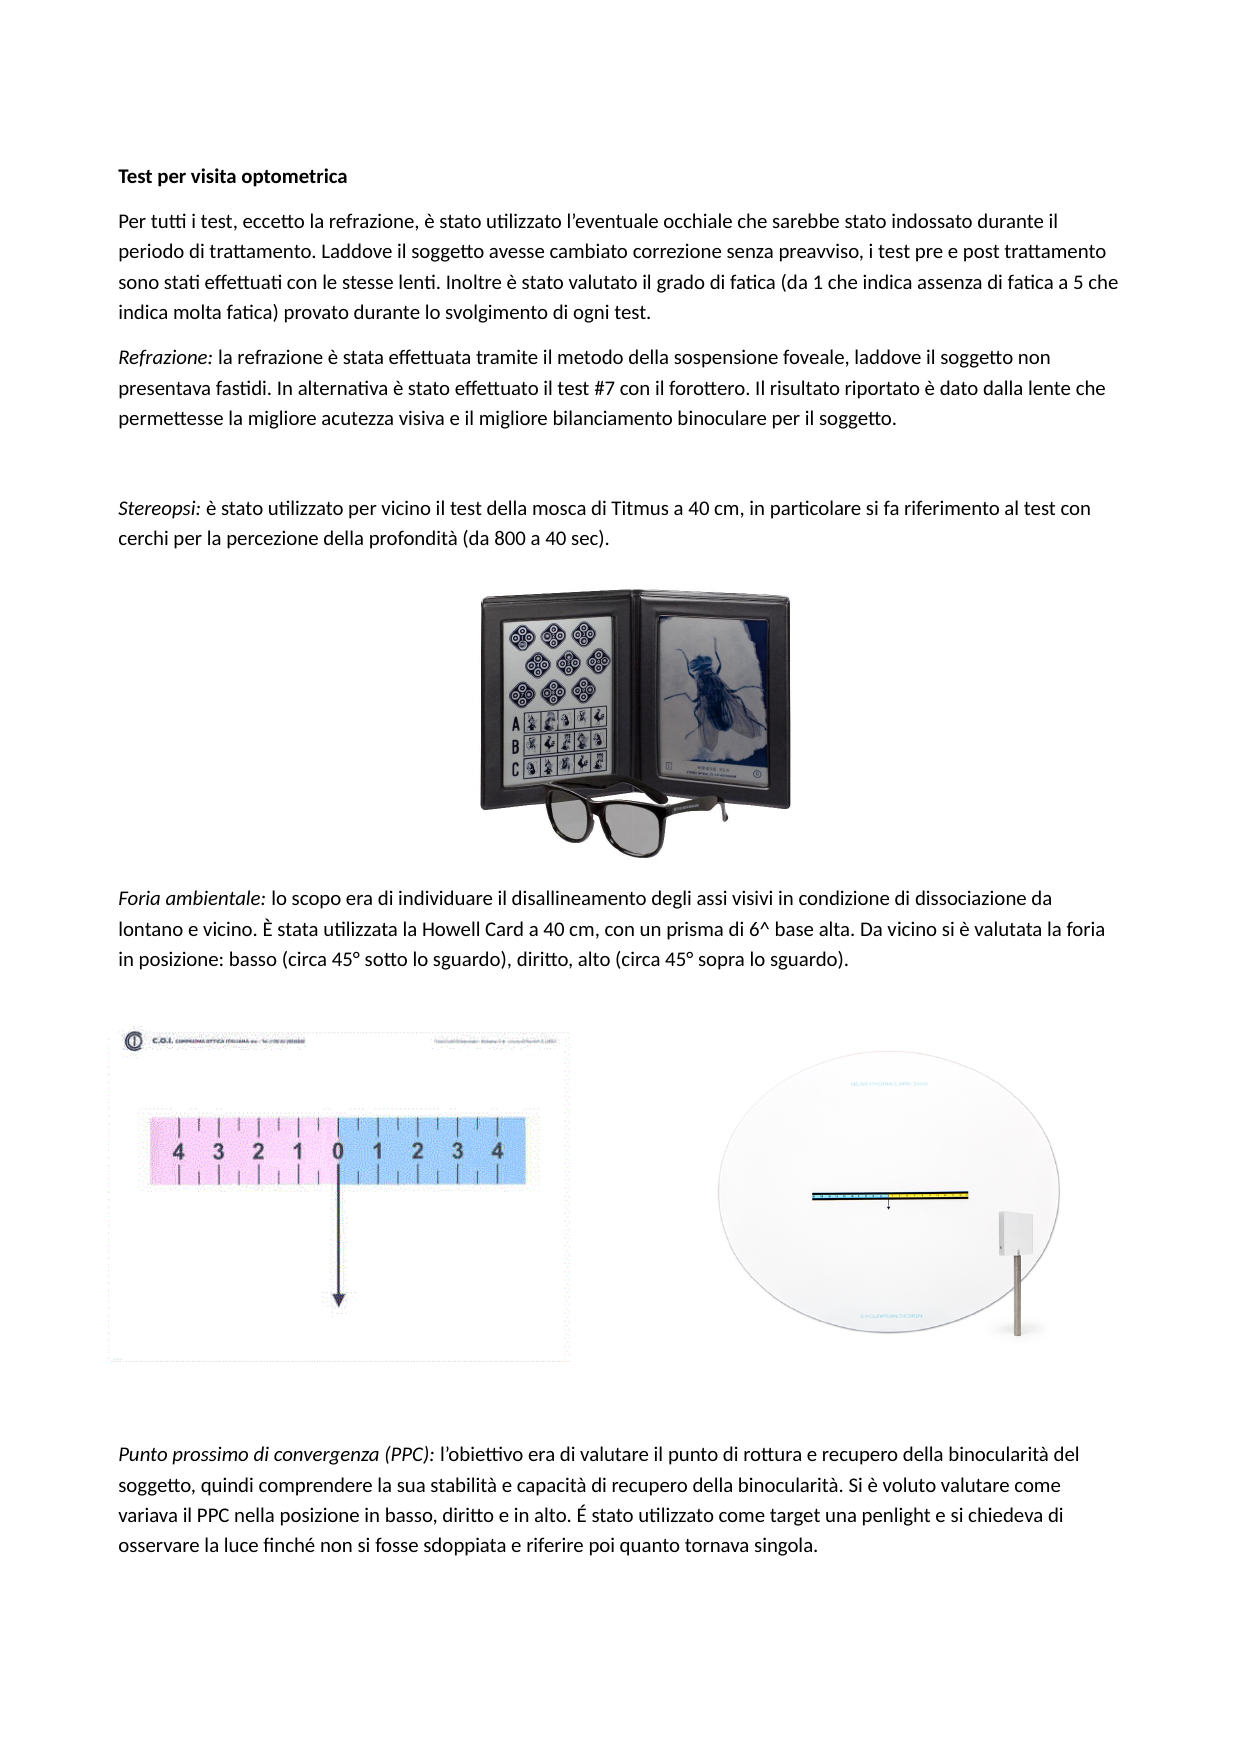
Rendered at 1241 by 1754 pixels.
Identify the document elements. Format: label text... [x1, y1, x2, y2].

text Foria ambientale: lo scopo era di individuare il disallineamento degli assi visivi in condizione di dissociazione da lontano e vicino. È stata utilizzata la Howell Card a 40 cm, con un prisma di 6^ base alta. Da vicino si è valutata la foria in posizione: basso (circa 45° sotto lo sguardo), diritto, alto (circa 45° sopra lo sguardo). [118, 886, 1122, 972]
text Stereopsi: è stato utilizzato per vicino il test della mosca di Titmus a 40 cm, in particolare si fa riferimento al test con cerchi per la percezione della profondità (da 800 a 40 sec). [118, 495, 1122, 551]
picture [105, 1025, 573, 1363]
text Test per visita optometrica [118, 163, 1122, 188]
text Punto prossimo di convergenza (PPC): l’obiettivo era di valutare il punto di rottura e recupero della binocularità del soggetto, quindi comprendere la sua stabilità e capacità di recupero della binocularità. Si è voluto valutare come variava il PPC nella posizione in basso, diritto e in alto. É stato utilizzato come target una penlight e si chiedeva di osservare la luce finché non si fosse sdoppiata e riferire poi quanto tornava singola. [118, 1441, 1122, 1558]
picture [698, 1000, 1080, 1383]
picture [460, 574, 804, 863]
text Per tutti i test, eccetto la refrazione, è stato utilizzato l’eventuale occhiale che sarebbe stato indossato durante il periodo di trattamento. Laddove il soggetto avesse cambiato correzione senza preavviso, i test pre e post trattamento sono stati effettuati con le stesse lenti. Inoltre è stato valutato il grado di fatica (da 1 che indica assenza di fatica a 5 che indica molta fatica) provato durante lo svolgimento di ogni test. [118, 208, 1122, 325]
text Refrazione: la refrazione è stata effettuata tramite il metodo della sospensione foveale, laddove il soggetto non presentava fastidi. In alternativa è stato effettuato il test #7 con il forottero. Il risultato riportato è dato dalla lente che permettesse la migliore acutezza visiva e il migliore bilanciamento binoculare per il soggetto. [118, 344, 1122, 431]
